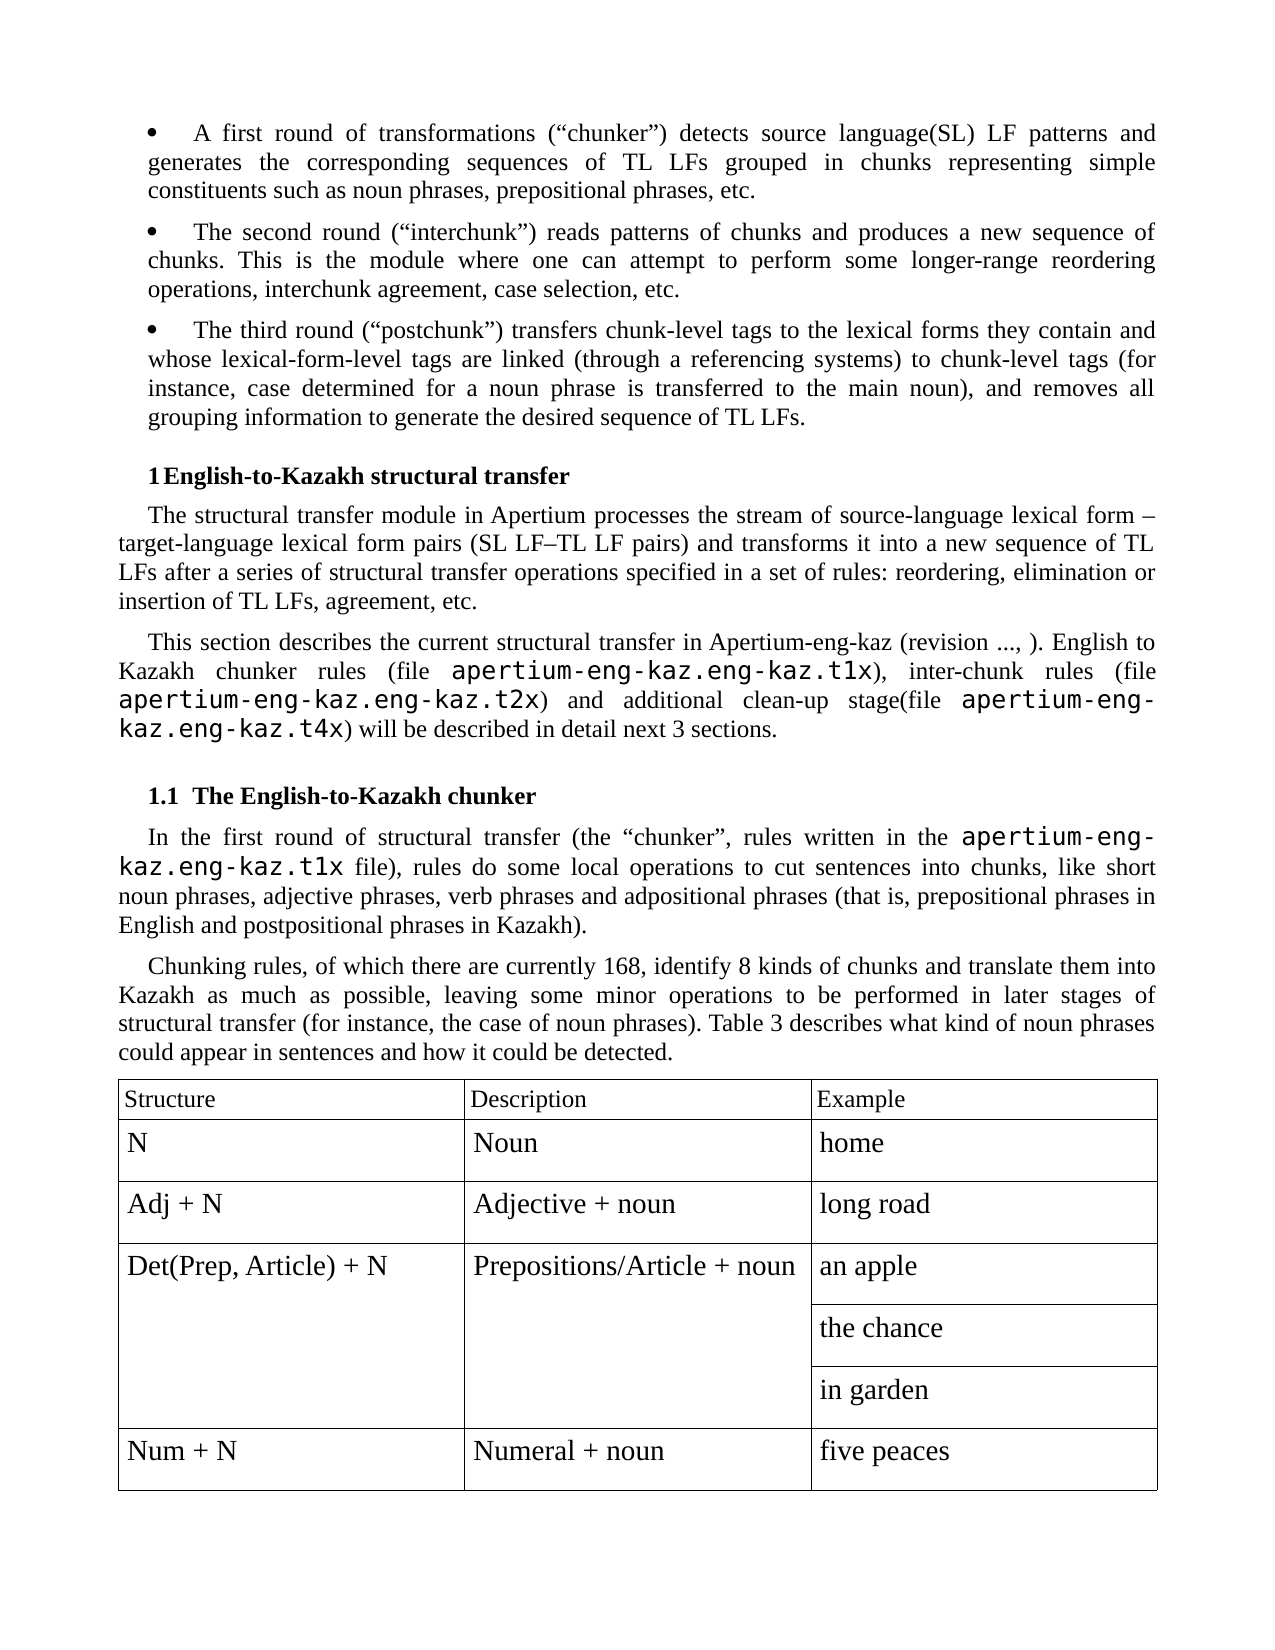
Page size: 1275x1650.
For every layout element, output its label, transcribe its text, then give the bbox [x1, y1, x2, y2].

table_cell Det(Prep, Article) + N [119, 1244, 464, 1428]
table_header Structure [119, 1080, 464, 1119]
table_cell five peaces [812, 1429, 1157, 1489]
table_cell long road [812, 1182, 1157, 1242]
table_cell an apple [812, 1244, 1157, 1304]
table_header Example [812, 1080, 1157, 1119]
table_cell Adjective + noun [465, 1182, 811, 1242]
table_cell N [119, 1120, 464, 1181]
list The third round (“postchunk”) transfers chunk-level tags to the lexical forms they contain and whose lexical-form-level tags are linked (through a referencing systems) to chunk-level tags (for instance, case determined for a noun phrase is transferred to the main noun), and removes all grouping information to generate the desired sequence of TL LFs. [148, 316, 1157, 431]
table_cell in garden [812, 1367, 1157, 1428]
subtitle The English-to-Kazakh chunker [148, 781, 1157, 810]
list A first round of transformations (“chunker”) detects source language(SL) LF patterns and generates the corresponding sequences of TL LFs grouped in chunks representing simple constituents such as noun phrases, prepositional phrases, etc. [148, 118, 1157, 204]
table_cell Adj + N [119, 1182, 464, 1242]
table_cell Numeral + noun [465, 1429, 811, 1489]
text In the first round of structural transfer (the “chunker”, rules written in the apertium-eng-kaz.eng-kaz.t1x file), rules do some local operations to cut sentences into chunks, like short noun phrases, adjective phrases, verb phrases and adpositional phrases (that is, prepositional phrases in English and postpositional phrases in Kazakh). [118, 822, 1157, 938]
table_cell Num + N [119, 1429, 464, 1489]
table_header Description [465, 1080, 811, 1119]
list The second round (“interchunk”) reads patterns of chunks and produces a new sequence of chunks. This is the module where one can attempt to perform some longer-range reordering operations, interchunk agreement, case selection, etc. [148, 217, 1157, 303]
table_cell Noun [465, 1120, 811, 1181]
text Chunking rules, of which there are currently 168, identify 8 kinds of chunks and translate them into Kazakh as much as possible, leaving some minor operations to be performed in later stages of structural transfer (for instance, the case of noun phrases). Table 3 describes what kind of noun phrases could appear in sentences and how it could be detected. [118, 951, 1157, 1066]
text This section describes the current structural transfer in Apertium-eng-kaz (revision ..., ). English to Kazakh chunker rules (file apertium-eng-kaz.eng-kaz.t1x), inter-chunk rules (file apertium-eng-kaz.eng-kaz.t2x) and additional clean-up stage(file apertium-eng-kaz.eng-kaz.t4x) will be described in detail next 3 sections. [118, 627, 1157, 744]
table_cell home [812, 1120, 1157, 1181]
table_cell the chance [812, 1305, 1157, 1366]
text The structural transfer module in Apertium processes the stream of source-language lexical form – target-language lexical form pairs (SL LF–TL LF pairs) and transforms it into a new sequence of TL LFs after a series of structural transfer operations specified in a set of rules: reordering, elimination or insertion of TL LFs, agreement, etc. [118, 500, 1157, 615]
table_cell Prepositions/Article + noun [465, 1244, 811, 1428]
subtitle English-to-Kazakh structural transfer [148, 461, 1157, 490]
